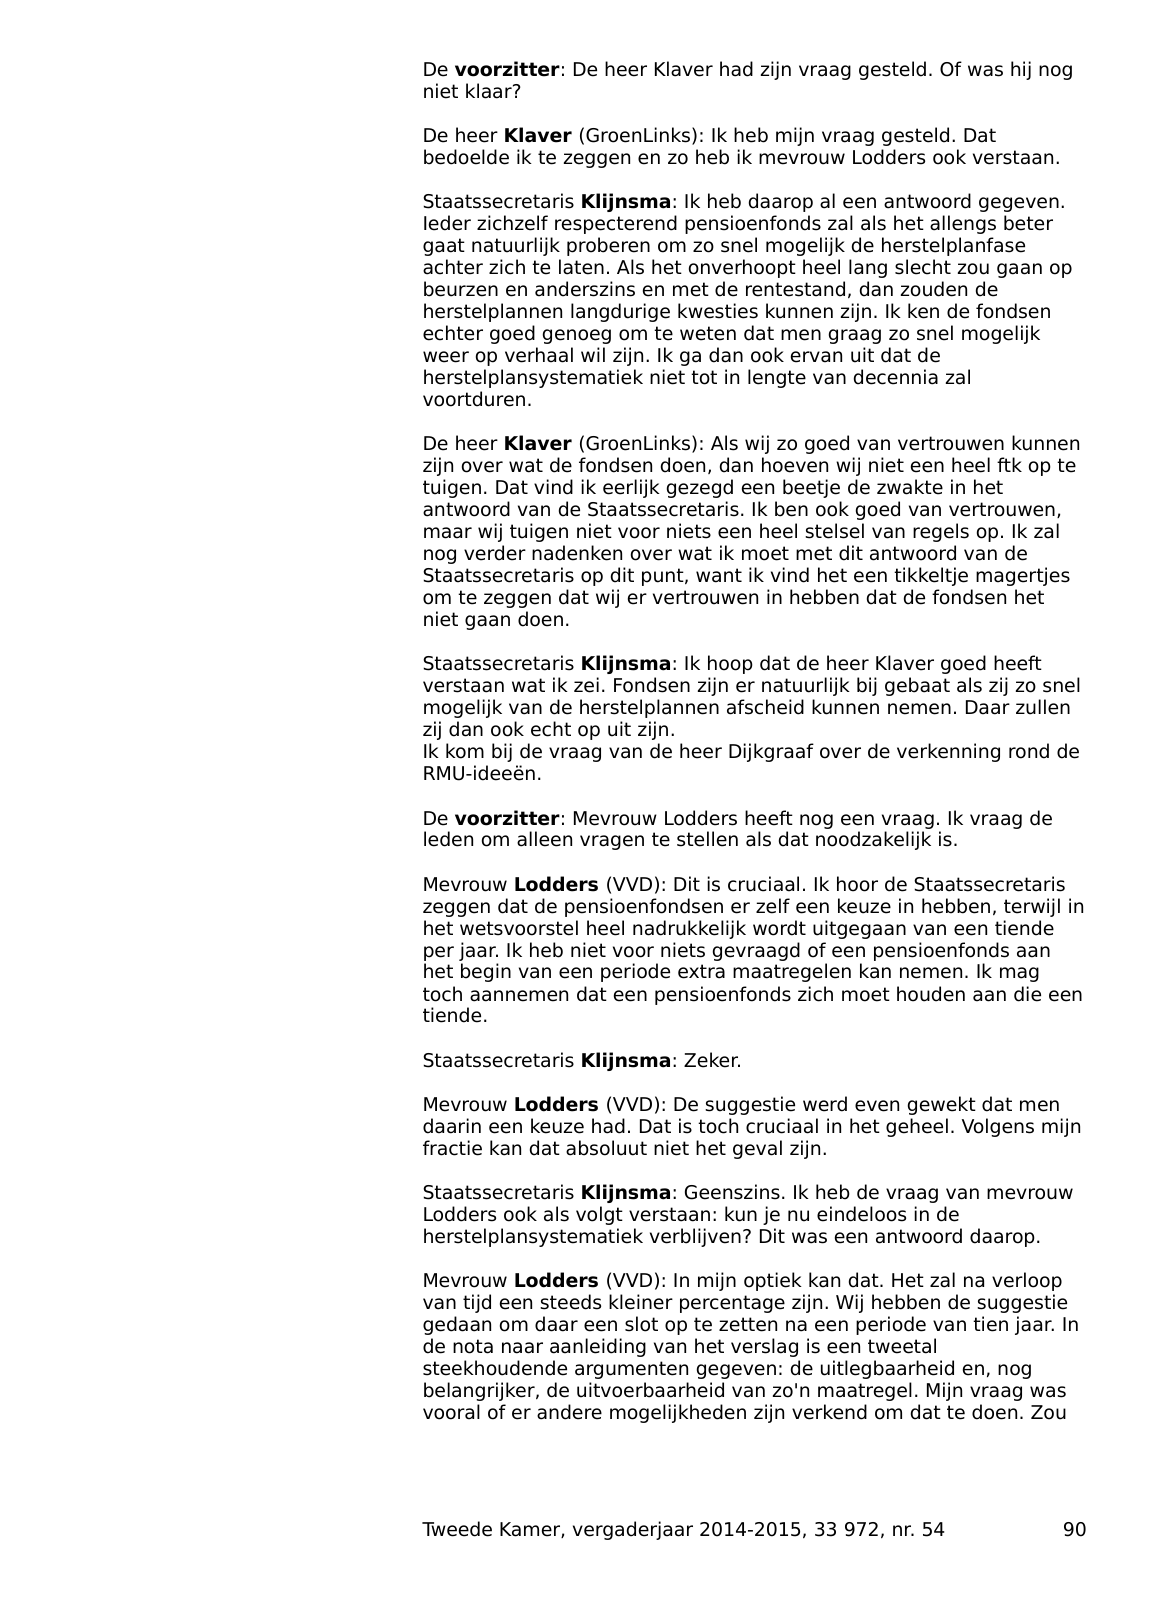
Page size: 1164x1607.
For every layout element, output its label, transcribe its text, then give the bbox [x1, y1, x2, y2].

text Mevrouw Lodders (VVD): Dit is cruciaal. Ik hoor de Staatssecretaris zeggen dat de pensioenfondsen er zelf een keuze in hebben, terwijl in het wetsvoorstel heel nadrukkelijk wordt uitgegaan van een tiende per jaar. Ik heb niet voor niets gevraagd of een pensioenfonds aan het begin van een periode extra maatregelen kan nemen. Ik mag toch aannemen dat een pensioenfonds zich moet houden aan die een tiende. [422, 873, 1087, 1027]
text Staatssecretaris Klijnsma: Ik heb daarop al een antwoord gegeven. Ieder zichzelf respecterend pensioenfonds zal als het allengs beter gaat natuurlijk proberen om zo snel mogelijk de herstelplanfase achter zich te laten. Als het onverhoopt heel lang slecht zou gaan op beurzen en anderszins en met de rentestand, dan zouden de herstelplannen langdurige kwesties kunnen zijn. Ik ken de fondsen echter goed genoeg om te weten dat men graag zo snel mogelijk weer op verhaal wil zijn. Ik ga dan ook ervan uit dat de herstelplansystematiek niet tot in lengte van decennia zal voortduren. [422, 191, 1087, 411]
text De voorzitter: Mevrouw Lodders heeft nog een vraag. Ik vraag de leden om alleen vragen te stellen als dat noodzakelijk is. [422, 807, 1087, 851]
text De voorzitter: De heer Klaver had zijn vraag gesteld. Of was hij nog niet klaar? [422, 59, 1087, 103]
text Staatssecretaris Klijnsma: Zeker. [422, 1049, 1087, 1072]
text Mevrouw Lodders (VVD): In mijn optiek kan dat. Het zal na verloop van tijd een steeds kleiner percentage zijn. Wij hebben de suggestie gedaan om daar een slot op te zetten na een periode van tien jaar. In de nota naar aanleiding van het verslag is een tweetal steekhoudende argumenten gegeven: de uitlegbaarheid en, nog belangrijker, de uitvoerbaarheid van zo'n maatregel. Mijn vraag was vooral of er andere mogelijkheden zijn verkend om dat te doen. Zou [422, 1270, 1087, 1424]
text De heer Klaver (GroenLinks): Als wij zo goed van vertrouwen kunnen zijn over wat de fondsen doen, dan hoeven wij niet een heel ftk op te tuigen. Dat vind ik eerlijk gezegd een beetje de zwakte in het antwoord van de Staatssecretaris. Ik ben ook goed van vertrouwen, maar wij tuigen niet voor niets een heel stelsel van regels op. Ik zal nog verder nadenken over wat ik moet met dit antwoord van de Staatssecretaris op dit punt, want ik vind het een tikkeltje magertjes om te zeggen dat wij er vertrouwen in hebben dat de fondsen het niet gaan doen. [422, 433, 1087, 631]
text Ik kom bij de vraag van de heer Dijkgraaf over de verkenning rond de RMU-ideeën. [422, 741, 1087, 785]
text Mevrouw Lodders (VVD): De suggestie werd even gewekt dat men daarin een keuze had. Dat is toch cruciaal in het geheel. Volgens mijn fractie kan dat absoluut niet het geval zijn. [422, 1094, 1087, 1160]
text Staatssecretaris Klijnsma: Geenszins. Ik heb de vraag van mevrouw Lodders ook als volgt verstaan: kun je nu eindeloos in de herstelplansystematiek verblijven? Dit was een antwoord daarop. [422, 1182, 1087, 1248]
text De heer Klaver (GroenLinks): Ik heb mijn vraag gesteld. Dat bedoelde ik te zeggen en zo heb ik mevrouw Lodders ook verstaan. [422, 125, 1087, 169]
text Staatssecretaris Klijnsma: Ik hoop dat de heer Klaver goed heeft verstaan wat ik zei. Fondsen zijn er natuurlijk bij gebaat als zij zo snel mogelijk van de herstelplannen afscheid kunnen nemen. Daar zullen zij dan ook echt op uit zijn. [422, 653, 1087, 741]
